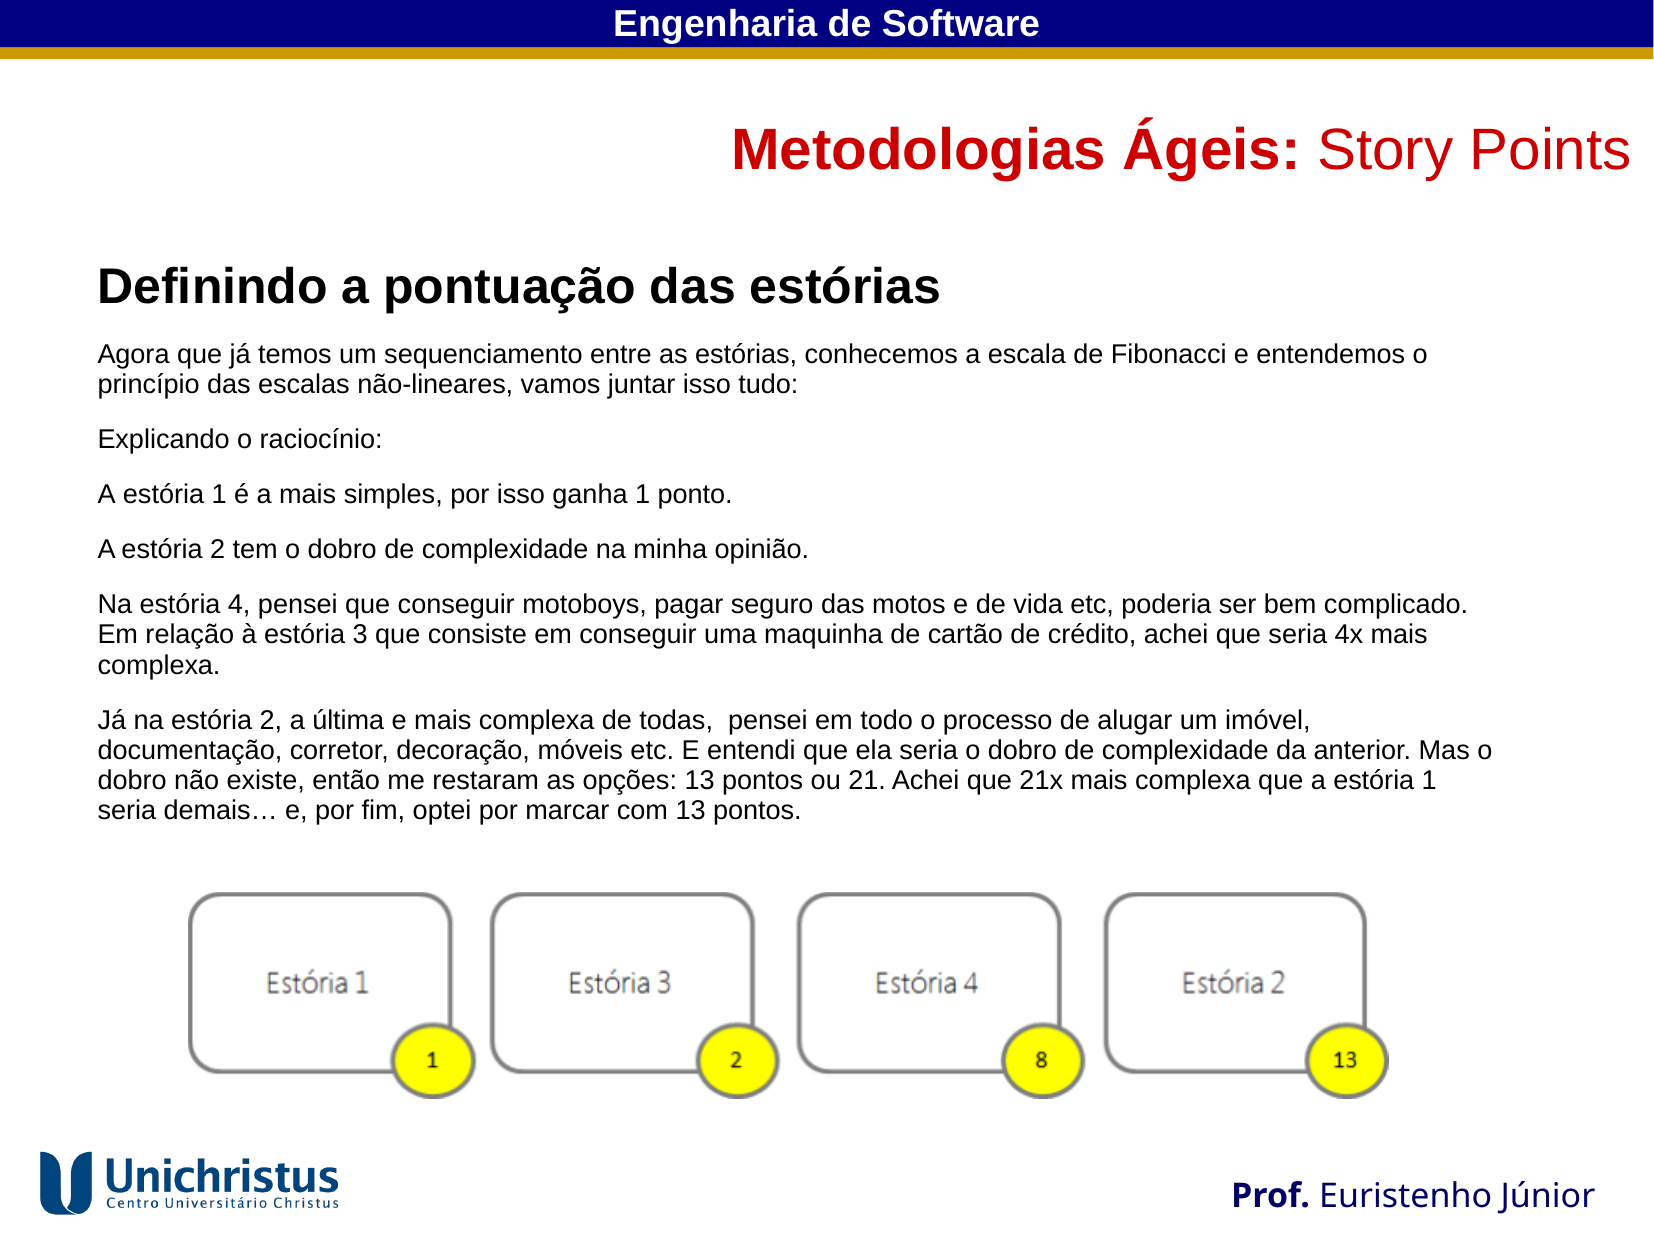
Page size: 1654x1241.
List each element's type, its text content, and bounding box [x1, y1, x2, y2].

text_box [0, 48, 1654, 60]
text_box Metodologias Ágeis: Story Points [716, 109, 1648, 189]
text_box Engenharia de Software [0, 0, 1654, 48]
text_box Definindo a pontuação das estórias Agora que já temos um sequenciamento entre as estórias, conhecemos a escala de Fibonacci e entendemos o princípio das escalas não-lineares, vamos juntar isso tudo: Explicando o raciocínio: A estória 1 é a mais simples, por isso ganha 1 ponto. A estória 2 tem o dobro de complexidade na minha opinião. Na estória 4, pensei que conseguir motoboys, pagar seguro das motos e de vida etc, poderia ser bem complicado. Em relação à estória 3 que consiste em conseguir uma maquinha de cartão de crédito, achei que seria 4x mais complexa. Já na estória 2, a última e mais complexa de todas, pensei em todo o processo de alugar um imóvel, documentação, corretor, decoração, móveis etc. E entendi que ela seria o dobro de complexidade da anterior. Mas o dobro não existe, então me restaram as opções: 13 pontos ou 21. Achei que 21x mais complexa que a estória 1 seria demais… e, por fim, optei por marcar com 13 pontos. [82, 250, 1509, 882]
picture [35, 1148, 343, 1217]
text_box Prof. Euristenho Júnior [1216, 1163, 1654, 1224]
picture [188, 892, 1389, 1099]
